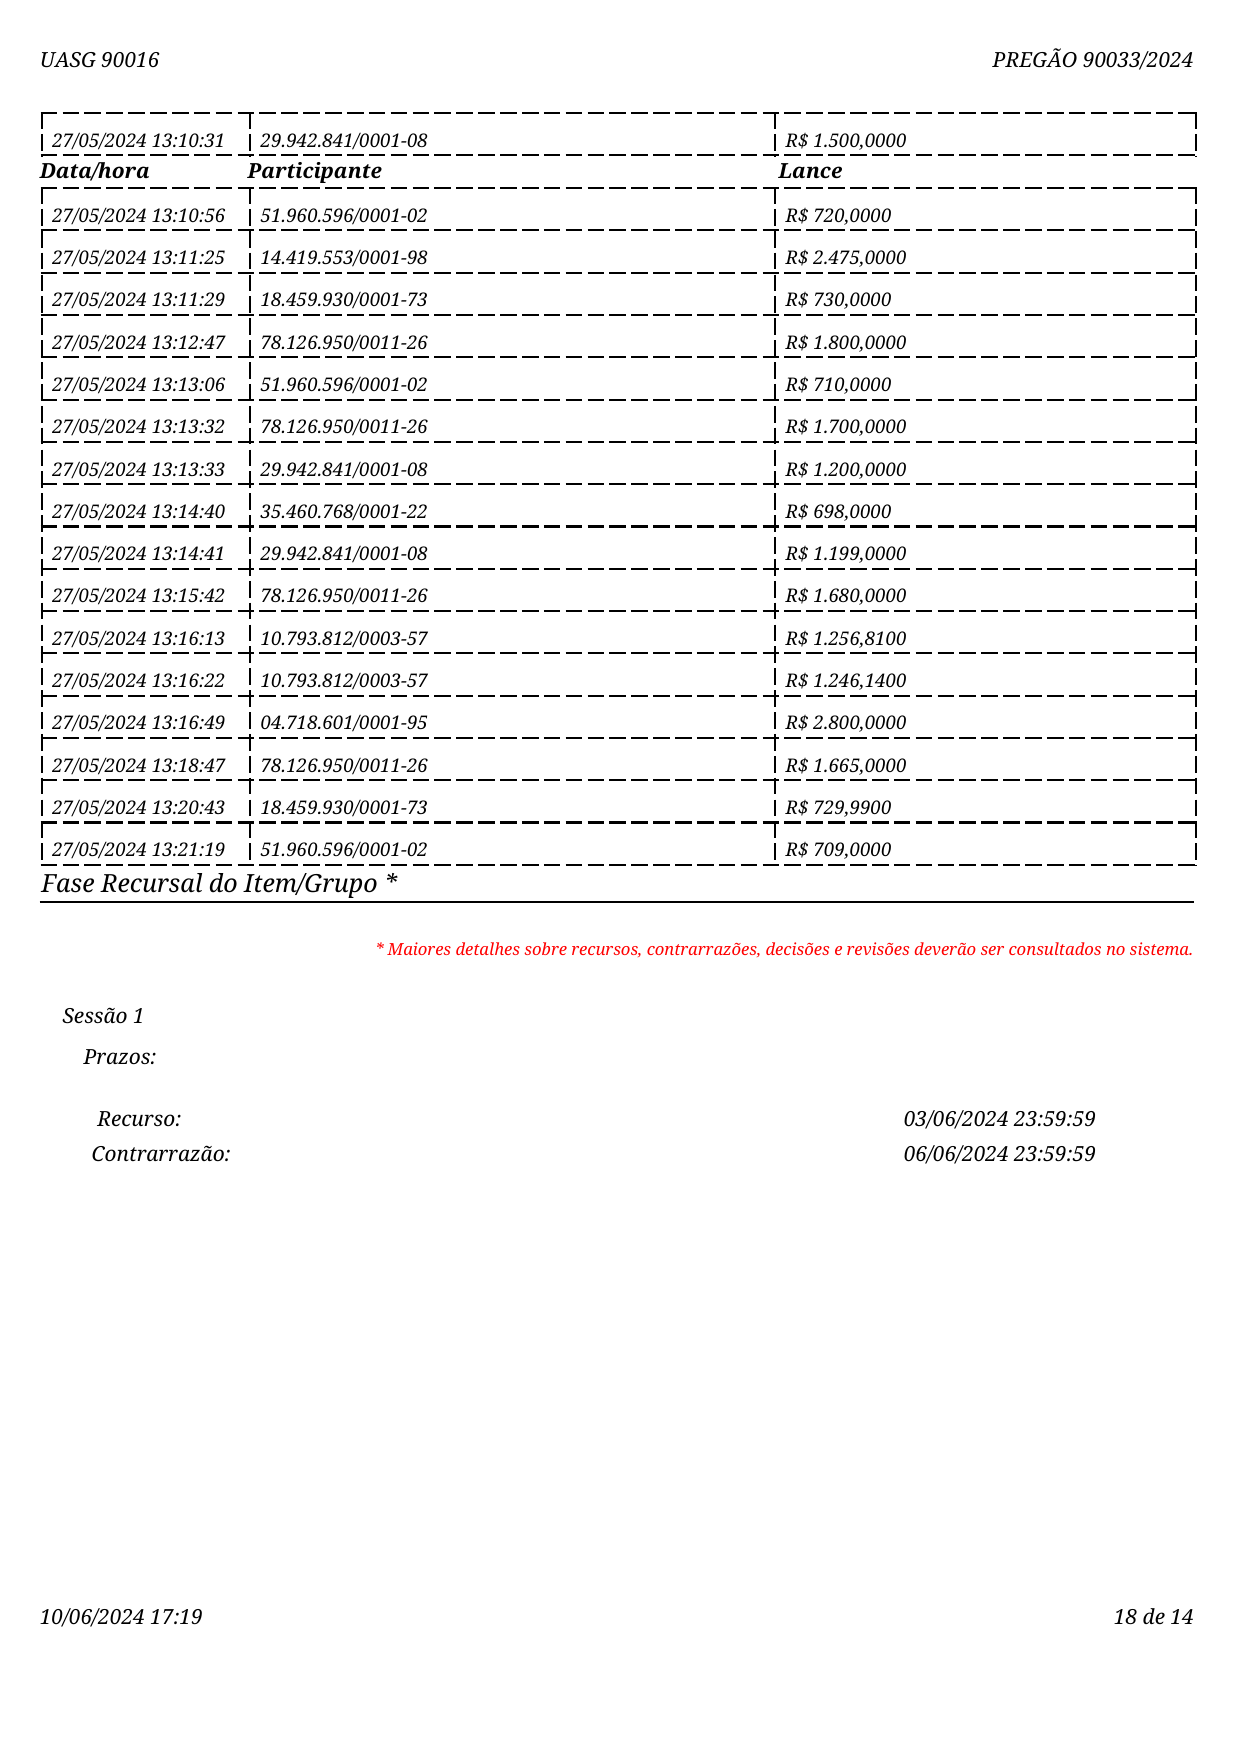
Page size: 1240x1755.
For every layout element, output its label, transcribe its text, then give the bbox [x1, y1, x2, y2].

table_cell R$ 2.800,0000 [775, 695, 1196, 737]
table_cell R$ 1.665,0000 [775, 737, 1196, 779]
table_cell 10.793.812/0003-57 [250, 652, 775, 694]
table_cell 27/05/2024 13:16:49 [42, 695, 250, 737]
table_cell 27/05/2024 13:11:25 [42, 229, 250, 272]
table_cell 78.126.950/0011-26 [250, 314, 775, 356]
subtitle Fase Recursal do Item/Grupo * [41, 866, 1196, 900]
table_cell R$ 2.475,0000 [775, 229, 1196, 272]
table_cell 14.419.553/0001-98 [250, 229, 775, 272]
table_cell R$ 1.199,0000 [775, 525, 1196, 568]
text Sessão 1 [62, 1001, 1196, 1030]
table_cell R$ 698,0000 [775, 483, 1196, 525]
table_cell 29.942.841/0001-08 [250, 525, 775, 568]
table_cell 27/05/2024 13:13:33 [42, 441, 250, 483]
table_cell R$ 1.246,1400 [775, 652, 1196, 694]
table_cell 51.960.596/0001-02 [250, 356, 775, 398]
table_cell 29.942.841/0001-08 [250, 112, 775, 154]
table_cell R$ 710,0000 [775, 356, 1196, 398]
table_cell R$ 1.800,0000 [775, 314, 1196, 356]
table_cell 35.460.768/0001-22 [250, 483, 775, 525]
table_cell 29.942.841/0001-08 [250, 441, 775, 483]
text Prazos: [83, 1042, 1196, 1070]
table_cell 27/05/2024 13:13:32 [42, 399, 250, 441]
table_cell 27/05/2024 13:18:47 [42, 737, 250, 779]
table_header R$ 720,0000 [775, 187, 1196, 229]
table_cell 04.718.601/0001-95 [250, 695, 775, 737]
table_cell R$ 1.256,8100 [775, 610, 1196, 652]
table_cell 27/05/2024 13:21:19 [42, 821, 250, 864]
table_cell R$ 730,0000 [775, 272, 1196, 314]
table_cell 51.960.596/0001-02 [250, 821, 775, 864]
table_cell R$ 1.700,0000 [775, 399, 1196, 441]
table_cell 27/05/2024 13:13:06 [42, 356, 250, 398]
table_cell 27/05/2024 13:11:29 [42, 272, 250, 314]
table_cell 27/05/2024 13:16:22 [42, 652, 250, 694]
table_cell R$ 1.200,0000 [775, 441, 1196, 483]
table_cell 27/05/2024 13:15:42 [42, 568, 250, 610]
table_cell 78.126.950/0011-26 [250, 399, 775, 441]
table_cell 27/05/2024 13:10:31 [42, 112, 250, 154]
table_cell R$ 1.680,0000 [775, 568, 1196, 610]
table_cell 27/05/2024 13:14:40 [42, 483, 250, 525]
text Contrarrazão: 06/06/2024 23:59:59 [39, 1139, 1196, 1168]
table_cell 27/05/2024 13:20:43 [42, 779, 250, 821]
table_cell 18.459.930/0001-73 [250, 779, 775, 821]
table_cell 27/05/2024 13:14:41 [42, 525, 250, 568]
table_cell 78.126.950/0011-26 [250, 568, 775, 610]
table_cell R$ 1.500,0000 [775, 112, 1196, 154]
text Recurso: 03/06/2024 23:59:59 [39, 1104, 1196, 1132]
table_header 51.960.596/0001-02 [250, 187, 775, 229]
table_cell 27/05/2024 13:12:47 [42, 314, 250, 356]
table_cell 10.793.812/0003-57 [250, 610, 775, 652]
table_cell 78.126.950/0011-26 [250, 737, 775, 779]
table_cell 27/05/2024 13:16:13 [42, 610, 250, 652]
table_cell R$ 709,0000 [775, 821, 1196, 864]
table_cell 18.459.930/0001-73 [250, 272, 775, 314]
table_cell R$ 729,9900 [775, 779, 1196, 821]
table_header 27/05/2024 13:10:56 [42, 187, 250, 229]
text * Maiores detalhes sobre recursos, contrarrazões, decisões e revisões deverão ser consultados no sistema. [39, 937, 1196, 960]
text Data/hora Participante Lance [39, 156, 1196, 185]
